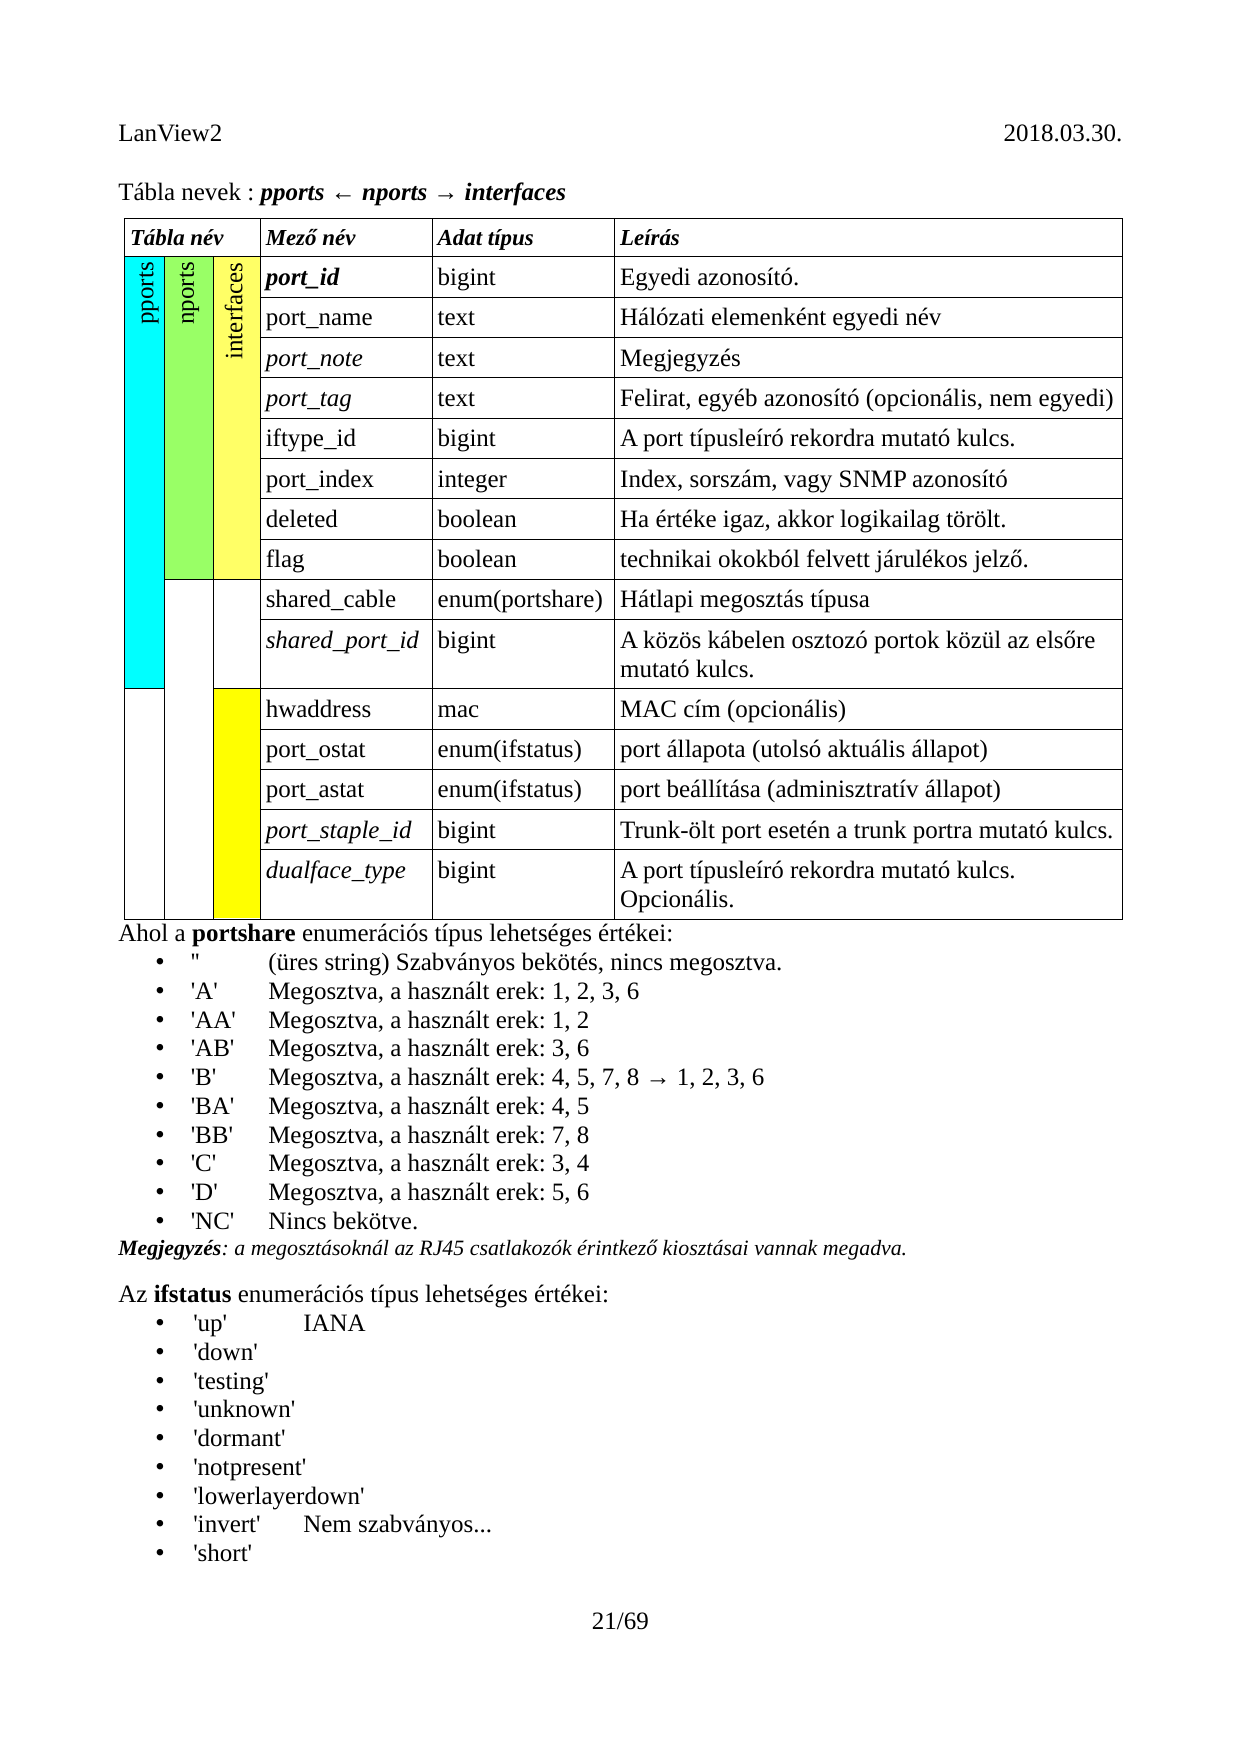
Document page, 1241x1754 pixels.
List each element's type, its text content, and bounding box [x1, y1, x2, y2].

table_cell mac [433, 689, 614, 728]
list 'AA' Megosztva, a használt erek: 1, 2 [156, 1005, 1122, 1033]
table_cell port_name [261, 298, 432, 337]
text Megjegyzés: a megosztásoknál az RJ45 csatlakozók érintkező kiosztásai vannak megadva. [118, 1235, 1122, 1260]
table_cell [214, 689, 260, 918]
table_cell interfaces [214, 257, 260, 579]
table_cell iftype_id [261, 419, 432, 458]
table_cell boolean [433, 540, 614, 579]
table_header Tábla név [125, 219, 260, 256]
table_cell flag [261, 540, 432, 579]
table_cell text [433, 298, 614, 337]
table_cell port beállítása (adminisztratív állapot) [615, 770, 1122, 809]
table_cell A közös kábelen osztozó portok közül az elsőre mutató kulcs. [615, 620, 1122, 688]
list 'dormant' [156, 1423, 1122, 1452]
table_cell Index, sorszám, vagy SNMP azonosító [615, 459, 1122, 498]
table_cell port_ostat [261, 730, 432, 769]
table_cell text [433, 378, 614, 417]
table_cell enum(ifstatus) [433, 770, 614, 809]
table_cell port_astat [261, 770, 432, 809]
table_cell Megjegyzés [615, 338, 1122, 377]
table_cell technikai okokból felvett járulékos jelző. [615, 540, 1122, 579]
list 'C' Megosztva, a használt erek: 3, 4 [156, 1148, 1122, 1177]
text Ahol a portshare enumerációs típus lehetséges értékei: [118, 918, 1122, 947]
table_cell Ha értéke igaz, akkor logikailag törölt. [615, 499, 1122, 538]
table_cell shared_cable [261, 580, 432, 619]
table_cell bigint [433, 257, 614, 297]
list '' (üres string) Szabványos bekötés, nincs megosztva. [156, 947, 1122, 976]
table_cell port_index [261, 459, 432, 498]
table_cell text [433, 338, 614, 377]
table_cell bigint [433, 419, 614, 458]
table_cell Trunk-ölt port esetén a trunk portra mutató kulcs. [615, 810, 1122, 849]
table_cell port_tag [261, 378, 432, 417]
table_cell enum(ifstatus) [433, 730, 614, 769]
table_header Leírás [615, 219, 1122, 256]
table_cell A port típusleíró rekordra mutató kulcs. Opcionális. [615, 850, 1122, 918]
table_cell Felirat, egyéb azonosító (opcionális, nem egyedi) [615, 378, 1122, 417]
table_cell [125, 689, 164, 918]
table_header Mező név [261, 219, 432, 256]
table_cell shared_port_id [261, 620, 432, 688]
table_cell port_staple_id [261, 810, 432, 849]
list 'AB' Megosztva, a használt erek: 3, 6 [156, 1033, 1122, 1062]
list 'unknown' [156, 1394, 1122, 1423]
list 'up' IANA [156, 1308, 1122, 1337]
list 'D' Megosztva, a használt erek: 5, 6 [156, 1177, 1122, 1206]
table_cell bigint [433, 810, 614, 849]
table_cell port_id [261, 257, 432, 297]
list 'lowerlayerdown' [156, 1481, 1122, 1509]
table_cell integer [433, 459, 614, 498]
list 'B' Megosztva, a használt erek: 4, 5, 7, 8 → 1, 2, 3, 6 [156, 1062, 1122, 1091]
text Az ifstatus enumerációs típus lehetséges értékei: [118, 1279, 1122, 1308]
table_cell pports [125, 257, 164, 688]
list 'down' [156, 1337, 1122, 1366]
table_cell Hátlapi megosztás típusa [615, 580, 1122, 619]
table_cell bigint [433, 620, 614, 688]
table_cell deleted [261, 499, 432, 538]
table_cell Egyedi azonosító. [615, 257, 1122, 297]
table_cell [165, 580, 213, 918]
list 'testing' [156, 1366, 1122, 1394]
text Tábla nevek : pports ← nports → interfaces [118, 177, 1122, 206]
table_cell A port típusleíró rekordra mutató kulcs. [615, 419, 1122, 458]
table_header Adat típus [433, 219, 614, 256]
list 'BA' Megosztva, a használt erek: 4, 5 [156, 1091, 1122, 1120]
table_cell hwaddress [261, 689, 432, 728]
list 'invert' Nem szabványos... [156, 1509, 1122, 1538]
table_cell dualface_type [261, 850, 432, 918]
list 'A' Megosztva, a használt erek: 1, 2, 3, 6 [156, 976, 1122, 1005]
table_cell nports [165, 257, 213, 579]
list 'BB' Megosztva, a használt erek: 7, 8 [156, 1120, 1122, 1148]
table_cell Hálózati elemenként egyedi név [615, 298, 1122, 337]
list 'short' [156, 1538, 1122, 1567]
list 'NC' Nincs bekötve. [156, 1206, 1122, 1235]
table_cell [214, 580, 260, 688]
table_cell port_note [261, 338, 432, 377]
table_cell port állapota (utolsó aktuális állapot) [615, 730, 1122, 769]
table_cell bigint [433, 850, 614, 918]
table_cell boolean [433, 499, 614, 538]
table_cell enum(portshare) [433, 580, 614, 619]
table_cell MAC cím (opcionális) [615, 689, 1122, 728]
list 'notpresent' [156, 1452, 1122, 1481]
